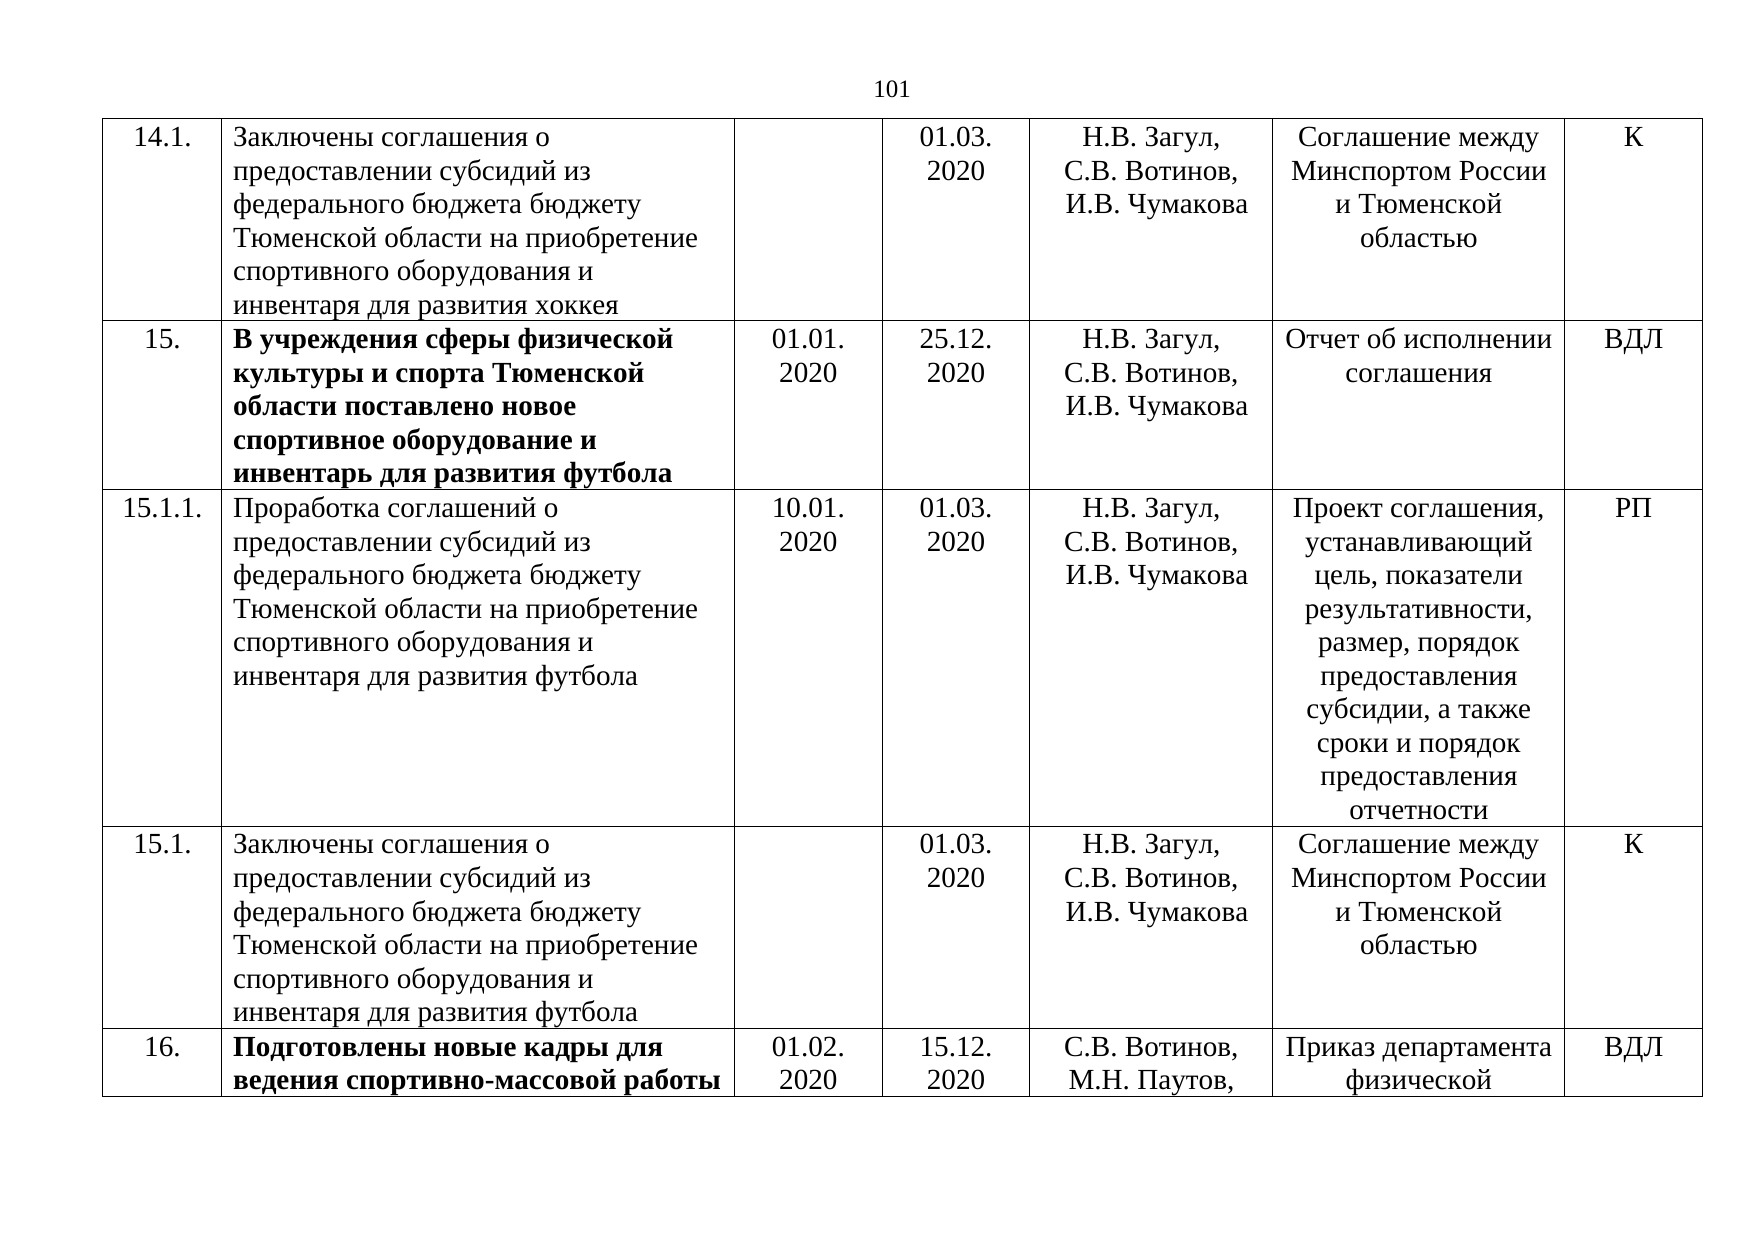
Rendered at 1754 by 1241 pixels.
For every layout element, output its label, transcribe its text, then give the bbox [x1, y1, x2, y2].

table_cell 25.12. 2020 [883, 321, 1029, 489]
table_cell Н.В. Загул, С.В. Вотинов, И.В. Чумакова [1030, 490, 1272, 826]
table_cell К [1565, 119, 1702, 320]
table_cell 01.03. 2020 [883, 827, 1029, 1028]
table_cell РП [1565, 490, 1702, 826]
table_cell Заключены соглашения о предоставлении субсидий из федерального бюджета бюджету Тюменской области на приобретение спортивного оборудования и инвентаря для развития футбола [222, 827, 734, 1028]
table_cell ВДЛ [1565, 1029, 1702, 1096]
table_cell 01.01. 2020 [735, 321, 882, 489]
table_cell В учреждения сферы физической культуры и спорта Тюменской области поставлено новое спортивное оборудование и инвентарь для развития футбола [222, 321, 734, 489]
table_cell Отчет об исполнении соглашения [1273, 321, 1564, 489]
table_cell [735, 119, 882, 320]
table_cell Соглашение между Минспортом России и Тюменской областью [1273, 119, 1564, 320]
table_cell Приказ департамента физической [1273, 1029, 1564, 1096]
table_cell 01.02. 2020 [735, 1029, 882, 1096]
table_cell С.В. Вотинов, М.Н. Паутов, [1030, 1029, 1272, 1096]
table_cell Заключены соглашения о предоставлении субсидий из федерального бюджета бюджету Тюменской области на приобретение спортивного оборудования и инвентаря для развития хоккея [222, 119, 734, 320]
table_cell Н.В. Загул, С.В. Вотинов, И.В. Чумакова [1030, 321, 1272, 489]
table_cell 01.03. 2020 [883, 490, 1029, 826]
table_cell Проработка соглашений о предоставлении субсидий из федерального бюджета бюджету Тюменской области на приобретение спортивного оборудования и инвентаря для развития футбола [222, 490, 734, 826]
table_cell 15.1. [103, 827, 221, 1028]
table_cell 15. [103, 321, 221, 489]
table_cell Подготовлены новые кадры для ведения спортивно-массовой работы [222, 1029, 734, 1096]
table_cell ВДЛ [1565, 321, 1702, 489]
table_cell 15.12. 2020 [883, 1029, 1029, 1096]
table_cell Н.В. Загул, С.В. Вотинов, И.В. Чумакова [1030, 827, 1272, 1028]
table_cell 10.01. 2020 [735, 490, 882, 826]
table_cell Проект соглашения, устанавливающий цель, показатели результативности, размер, порядок предоставления субсидии, а также сроки и порядок предоставления отчетности [1273, 490, 1564, 826]
table_cell К [1565, 827, 1702, 1028]
table_cell 01.03. 2020 [883, 119, 1029, 320]
table_cell 14.1. [103, 119, 221, 320]
table_cell Н.В. Загул, С.В. Вотинов, И.В. Чумакова [1030, 119, 1272, 320]
table_cell [735, 827, 882, 1028]
table_cell 15.1.1. [103, 490, 221, 826]
table_cell 16. [103, 1029, 221, 1096]
table_cell Соглашение между Минспортом России и Тюменской областью [1273, 827, 1564, 1028]
